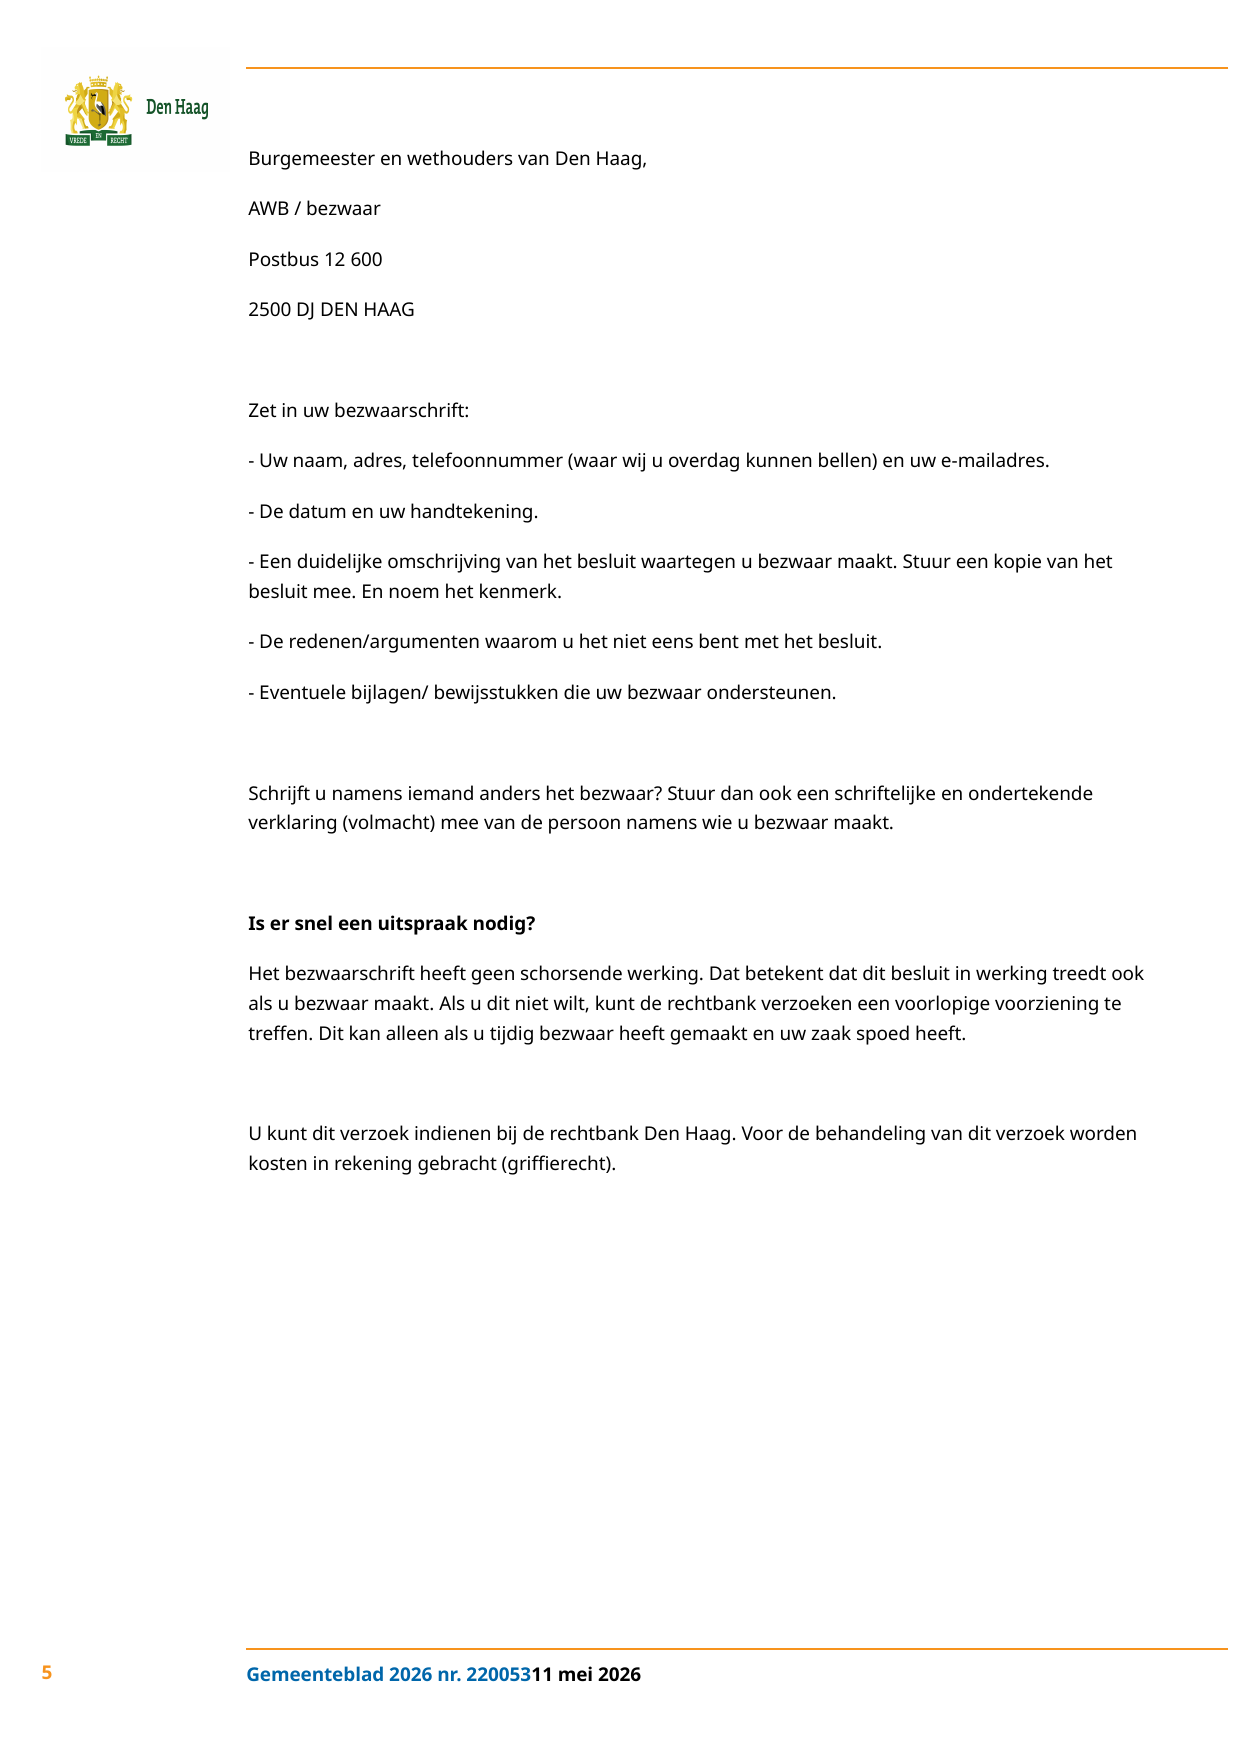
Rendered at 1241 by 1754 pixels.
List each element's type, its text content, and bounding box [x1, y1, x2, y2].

picture [41, 47, 231, 172]
text Postbus 12 600 [248, 246, 1152, 272]
text Is er snel een uitspraak nodig? [248, 910, 1152, 936]
text Het bezwaarschrift heeft geen schorsende werking. Dat betekent dat dit besluit in werking treedt ook als u bezwaar maakt. Als u dit niet wilt, kunt de rechtbank verzoeken een voorlopige voorziening te treffen. Dit kan alleen als u tijdig bezwaar heeft gemaakt en uw zaak spoed heeft. [248, 961, 1152, 1046]
text Zet in uw bezwaarschrift: [248, 397, 1152, 423]
text - Uw naam, adres, telefoonnummer (waar wij u overdag kunnen bellen) en uw e-mailadres. [248, 448, 1152, 473]
text - Eventuele bijlagen/ bewijsstukken die uw bezwaar ondersteunen. [248, 679, 1152, 705]
text U kunt dit verzoek indienen bij de rechtbank Den Haag. Voor de behandeling van dit verzoek worden kosten in rekening gebracht (griffierecht). [248, 1121, 1152, 1176]
text Burgemeester en wethouders van Den Haag, [248, 145, 1152, 171]
text - De datum en uw handtekening. [248, 498, 1152, 524]
text AWB / bezwaar [248, 196, 1152, 221]
text - De redenen/argumenten waarom u het niet eens bent met het besluit. [248, 628, 1152, 654]
text - Een duidelijke omschrijving van het besluit waartegen u bezwaar maakt. Stuur een kopie van het besluit mee. En noem het kenmerk. [248, 548, 1152, 604]
text Schrijft u namens iemand anders het bezwaar? Stuur dan ook een schriftelijke en ondertekende verklaring (volmacht) mee van de persoon namens wie u bezwaar maakt. [248, 780, 1152, 835]
text 2500 DJ DEN HAAG [248, 296, 1152, 322]
